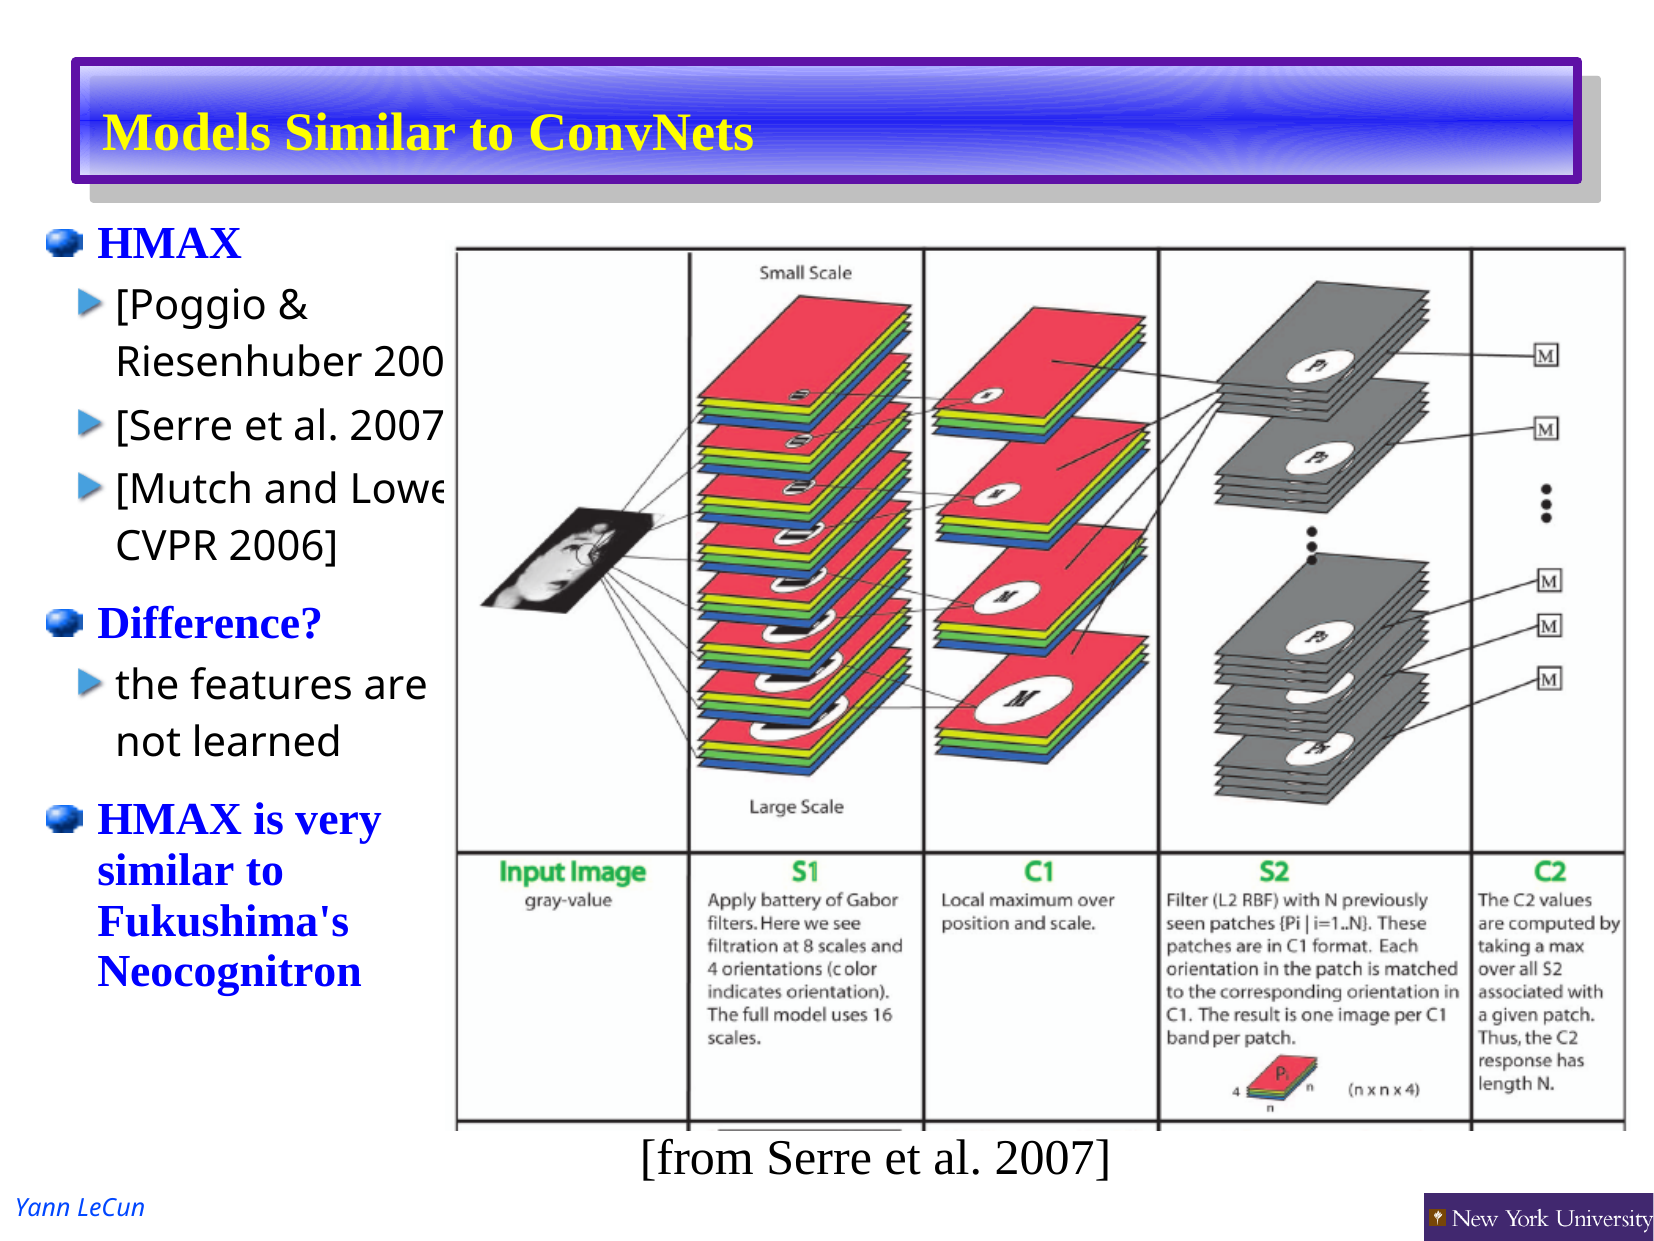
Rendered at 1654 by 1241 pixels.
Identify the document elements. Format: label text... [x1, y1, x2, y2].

text_box [from Serre et al. 2007] [639, 1130, 1112, 1191]
title Models Similar to ConvNets [75, 61, 1578, 180]
list HMAX [Poggio & Riesenhuber 2003] [Serre et al. 2007] [Mutch and Lowe CVPR 2006] Difference? the features are not learned HMAX is very similar to Fukushima's Neocognitron [46, 217, 488, 1165]
picture [1424, 1193, 1654, 1241]
picture [444, 240, 1631, 1131]
